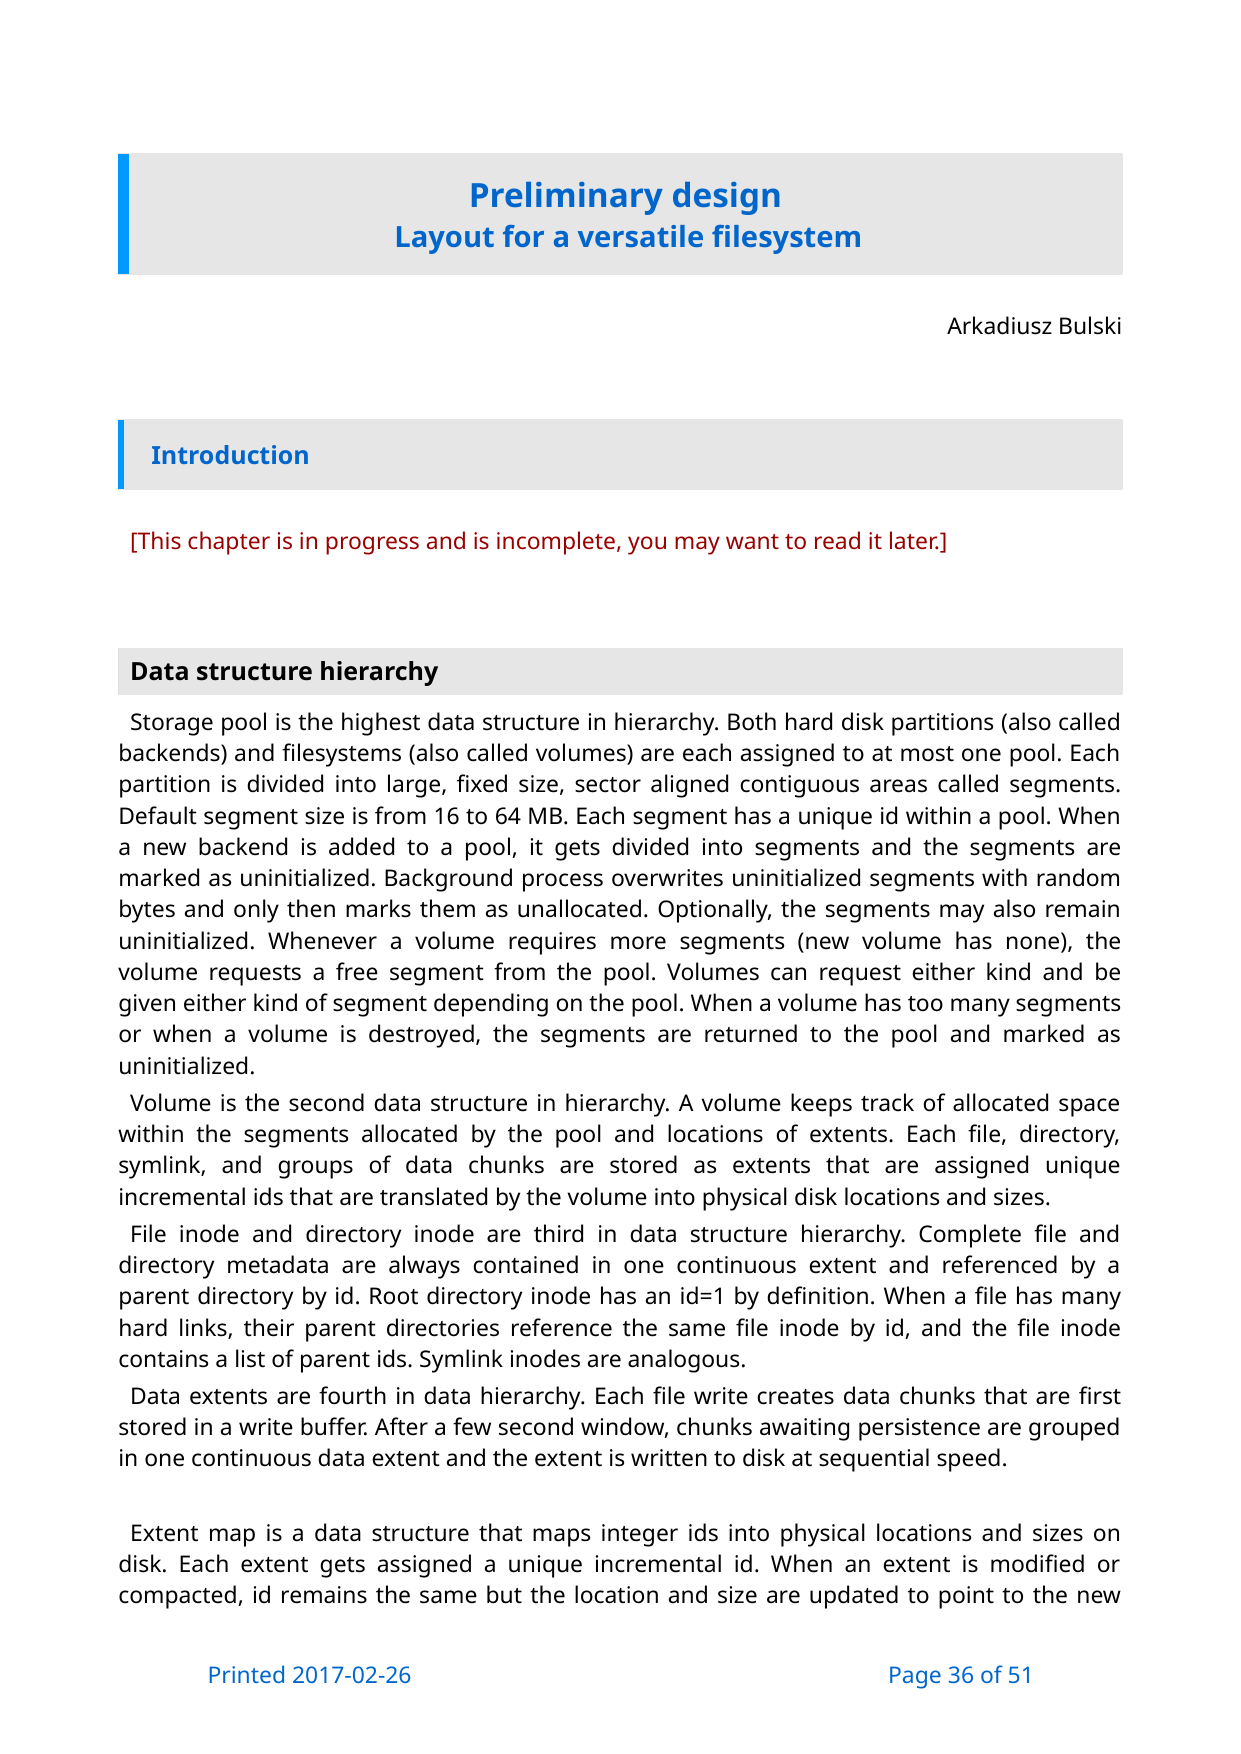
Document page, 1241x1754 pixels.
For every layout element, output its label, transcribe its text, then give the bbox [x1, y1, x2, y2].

subtitle Data structure hierarchy [119, 649, 1122, 694]
text Volume is the second data structure in hierarchy. A volume keeps track of allocated space within the segments allocated by the pool and locations of extents. Each file, directory, symlink, and groups of data chunks are stored as extents that are assigned unique incremental ids that are translated by the volume into physical disk locations and sizes. [118, 1087, 1122, 1212]
subtitle Preliminary design Layout for a versatile filesystem [129, 155, 1122, 274]
text Extent map is a data structure that maps integer ids into physical locations and sizes on disk. Each extent gets assigned a unique incremental id. When an extent is modified or compacted, id remains the same but the location and size are updated to point to the new [118, 1517, 1122, 1611]
subtitle Introduction [124, 421, 1122, 489]
text Arkadiusz Bulski [118, 310, 1122, 341]
text Storage pool is the highest data structure in hierarchy. Both hard disk partitions (also called backends) and filesystems (also called volumes) are each assigned to at most one pool. Each partition is divided into large, fixed size, sector aligned contiguous areas called segments. Default segment size is from 16 to 64 MB. Each segment has a unique id within a pool. When a new backend is added to a pool, it gets divided into segments and the segments are marked as uninitialized. Background process overwrites uninitialized segments with random bytes and only then marks them as unallocated. Optionally, the segments may also remain uninitialized. Whenever a volume requires more segments (new volume has none), the volume requests a free segment from the pool. Volumes can request either kind and be given either kind of segment depending on the pool. When a volume has too many segments or when a volume is destroyed, the segments are returned to the pool and marked as uninitialized. [118, 706, 1122, 1081]
text [This chapter is in progress and is incomplete, you may want to read it later.] [118, 524, 1122, 556]
text File inode and directory inode are third in data structure hierarchy. Complete file and directory metadata are always contained in one continuous extent and referenced by a parent directory by id. Root directory inode has an id=1 by definition. When a file has many hard links, their parent directories reference the same file inode by id, and the file inode contains a list of parent ids. Symlink inodes are analogous. [118, 1218, 1122, 1374]
text Data extents are fourth in data hierarchy. Each file write creates data chunks that are first stored in a write buffer. After a few second window, chunks awaiting persistence are grouped in one continuous data extent and the extent is written to disk at sequential speed. [118, 1380, 1122, 1474]
